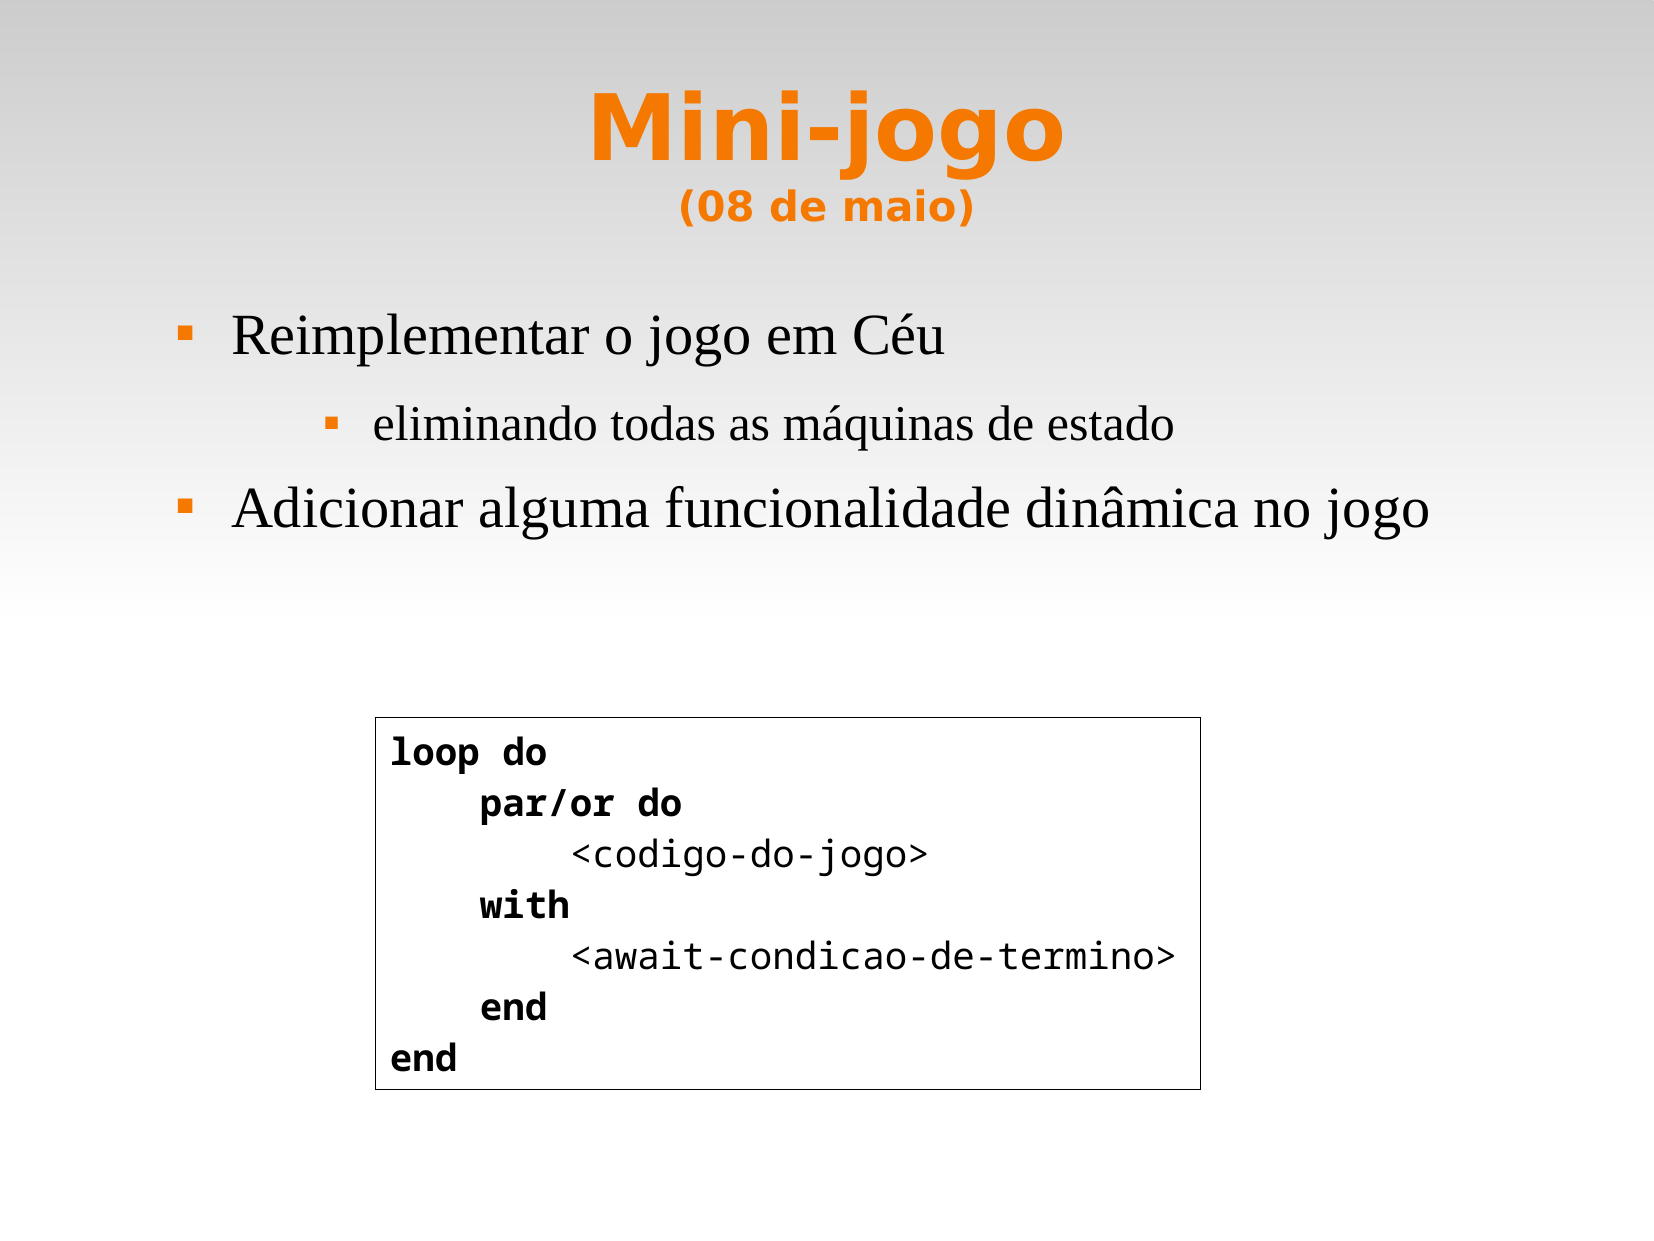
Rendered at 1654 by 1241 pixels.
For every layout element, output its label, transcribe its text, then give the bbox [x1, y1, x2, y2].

text_box loop do par/or do <codigo-do-jogo> with <await-condicao-de-termino> end end [375, 717, 1201, 1051]
title Mini-jogo (08 de maio) [82, 49, 1571, 257]
list Reimplementar o jogo em Céu eliminando todas as máquinas de estado Adicionar alguma funcionalidade dinâmica no jogo [89, 302, 1463, 1121]
